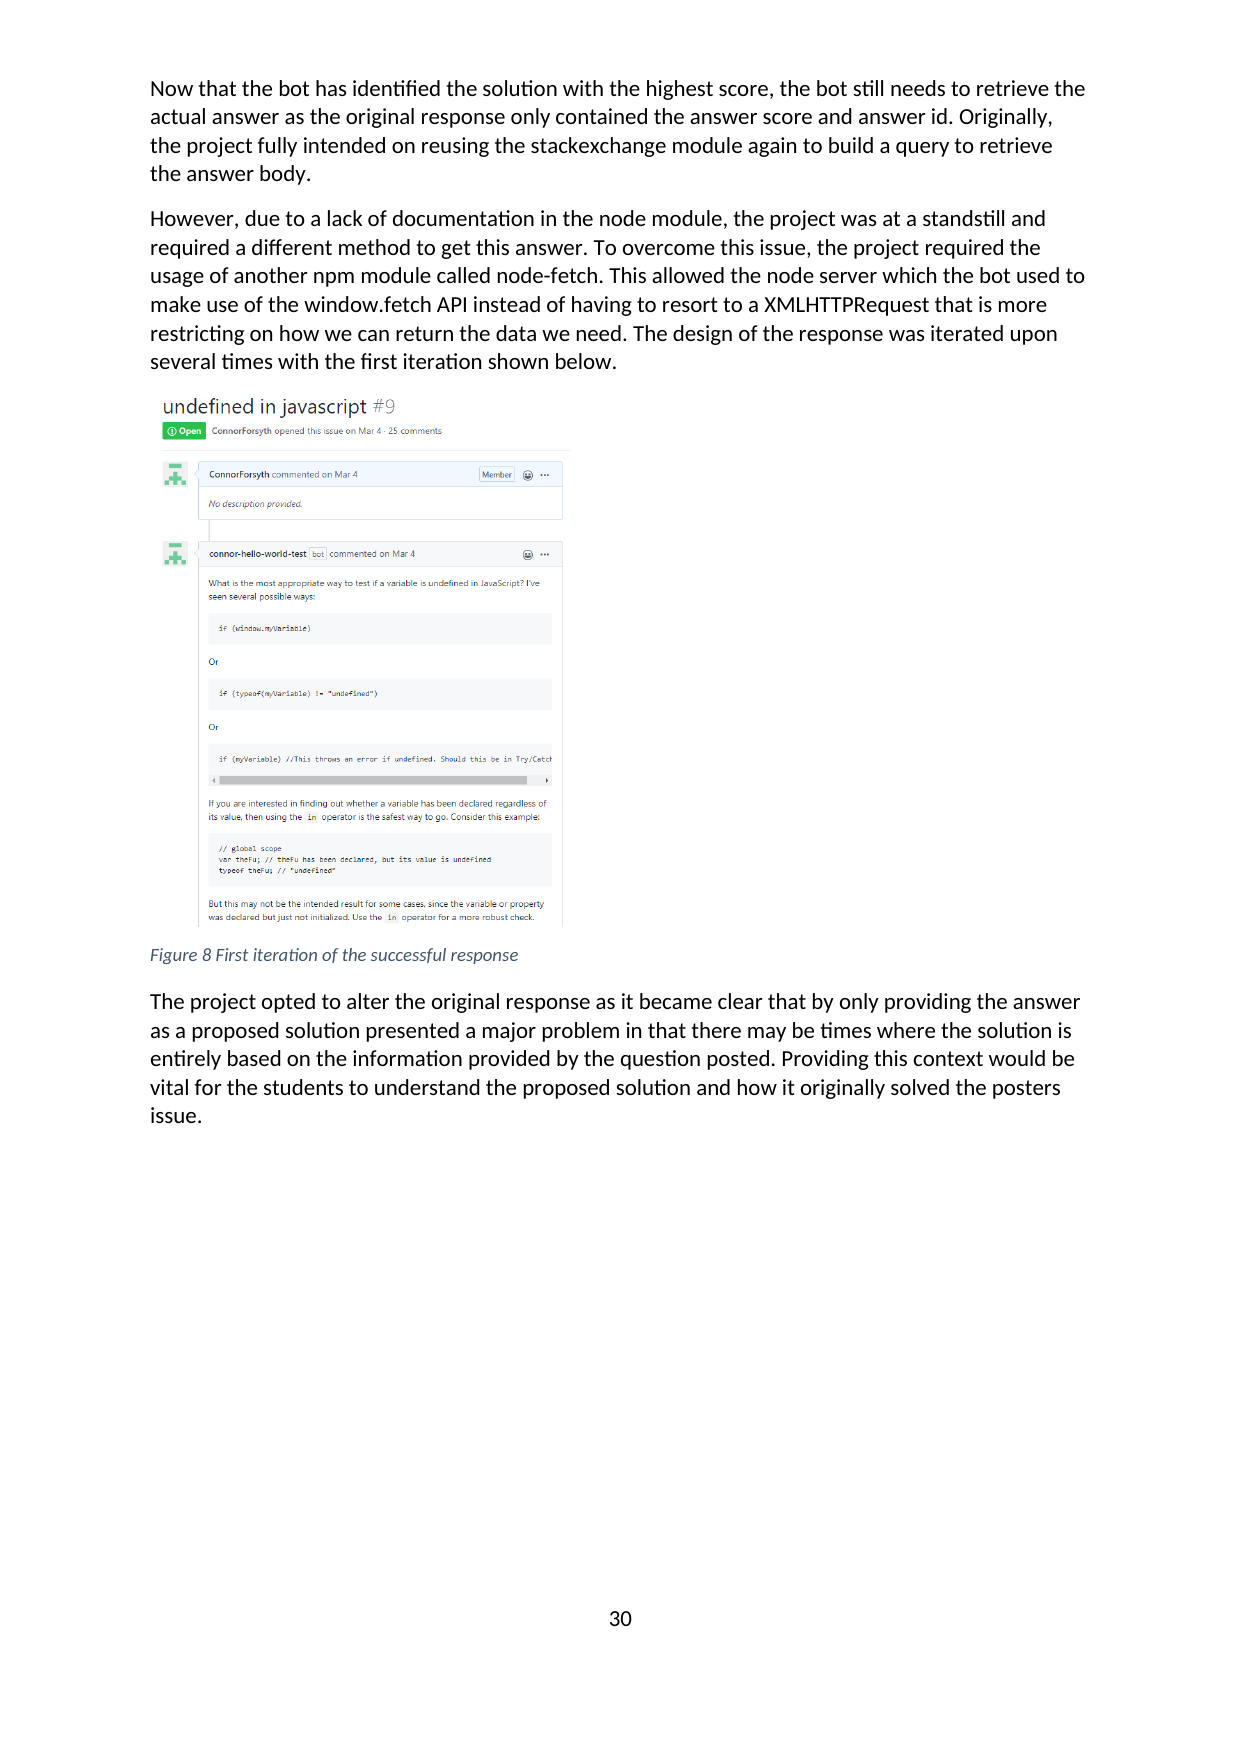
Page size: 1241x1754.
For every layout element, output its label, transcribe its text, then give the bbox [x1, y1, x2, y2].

text The project opted to alter the original response as it became clear that by only providing the answer as a proposed solution presented a major problem in that there may be times where the solution is entirely based on the information provided by the question posted. Providing this context would be vital for the students to understand the proposed solution and how it originally solved the posters issue. [150, 987, 1090, 1129]
text However, due to a lack of documentation in the node module, the project was at a standstill and required a different method to get this answer. To overcome this issue, the project required the usage of another npm module called node-fetch. This allowed the node server which the bot used to make use of the window.fetch API instead of having to resort to a XMLHTTPRequest that is more restricting on how we can return the data we need. The design of the response was iterated upon several times with the first iteration shown below. [150, 204, 1090, 375]
text Now that the bot has identified the solution with the highest score, the bot still needs to retrieve the actual answer as the original response only contained the answer score and answer id. Originally, the project fully intended on reusing the stackexchange module again to build a query to retrieve the answer body. [150, 74, 1090, 187]
text Figure 8 First iteration of the successful response [150, 943, 1090, 966]
